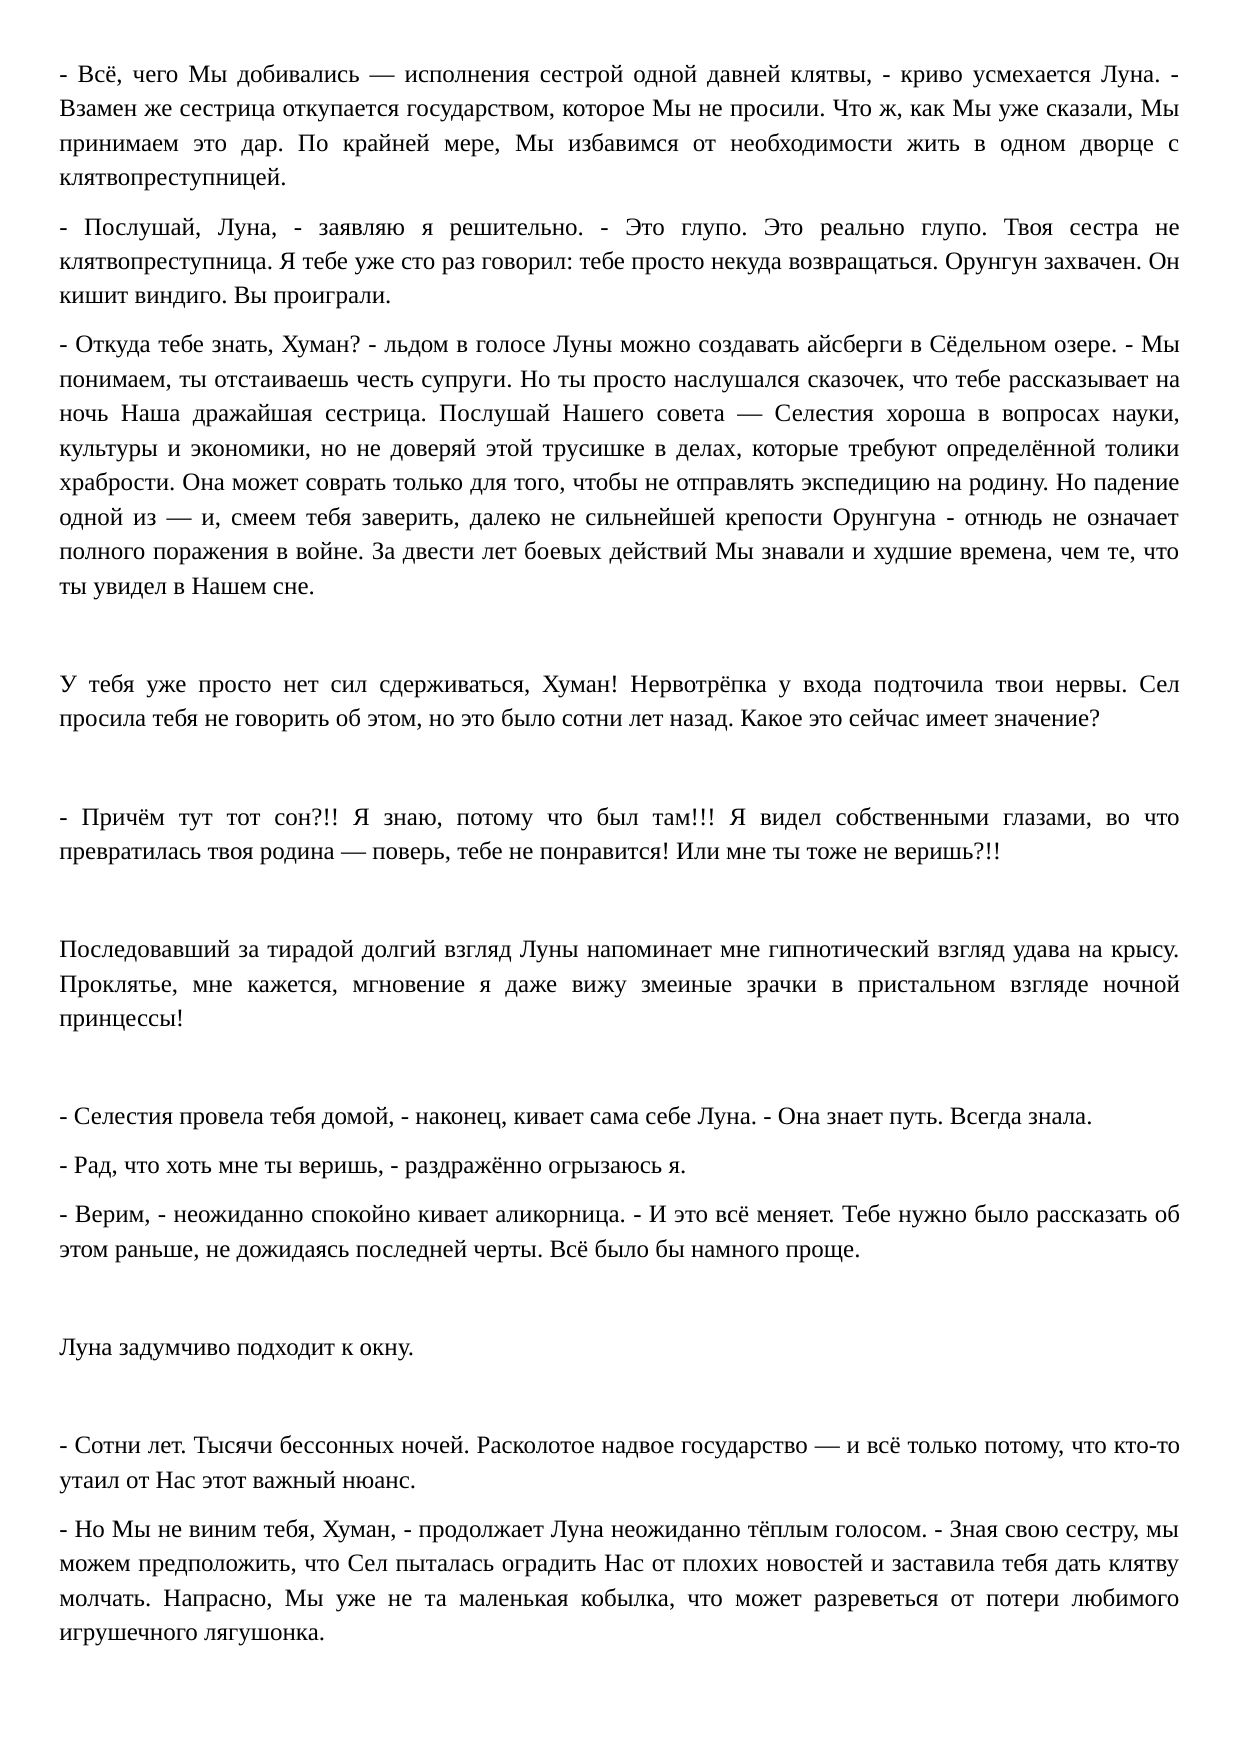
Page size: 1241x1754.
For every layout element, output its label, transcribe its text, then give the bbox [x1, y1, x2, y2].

text - Послушай, Луна, - заявляю я решительно. - Это глупо. Это реально глупо. Твоя сестра не клятвопреступница. Я тебе уже сто раз говорил: тебе просто некуда возвращаться. Орунгун захвачен. Он кишит виндиго. Вы проиграли. [59, 212, 1181, 309]
text Последовавший за тирадой долгий взгляд Луны напоминает мне гипнотический взгляд удава на крысу. Проклятье, мне кажется, мгновение я даже вижу змеиные зрачки в пристальном взгляде ночной принцессы! [59, 934, 1181, 1032]
text - Верим, - неожиданно спокойно кивает аликорница. - И это всё меняет. Тебе нужно было рассказать об этом раньше, не дожидаясь последней черты. Всё было бы намного проще. [59, 1199, 1181, 1263]
text - Всё, чего Мы добивались — исполнения сестрой одной давней клятвы, - криво усмехается Луна. - Взамен же сестрица откупается государством, которое Мы не просили. Что ж, как Мы уже сказали, Мы принимаем это дар. По крайней мере, Мы избавимся от необходимости жить в одном дворце с клятвопреступницей. [59, 59, 1181, 191]
text - Но Мы не виним тебя, Хуман, - продолжает Луна неожиданно тёплым голосом. - Зная свою сестру, мы можем предположить, что Сел пыталась оградить Нас от плохих новостей и заставила тебя дать клятву молчать. Напрасно, Мы уже не та маленькая кобылка, что может разреветься от потери любимого игрушечного лягушонка. [59, 1514, 1181, 1646]
text Луна задумчиво подходит к окну. [59, 1332, 1181, 1361]
text - Откуда тебе знать, Хуман? - льдом в голосе Луны можно создавать айсберги в Сёдельном озере. - Мы понимаем, ты отстаиваешь честь супруги. Но ты просто наслушался сказочек, что тебе рассказывает на ночь Наша дражайшая сестрица. Послушай Нашего совета — Селестия хороша в вопросах науки, культуры и экономики, но не доверяй этой трусишке в делах, которые требуют определённой толики храбрости. Она может соврать только для того, чтобы не отправлять экспедицию на родину. Но падение одной из — и, смеем тебя заверить, далеко не сильнейшей крепости Орунгуна - отнюдь не означает полного поражения в войне. За двести лет боевых действий Мы знавали и худшие времена, чем те, что ты увидел в Нашем сне. [59, 329, 1181, 600]
text - Причём тут тот сон?!! Я знаю, потому что был там!!! Я видел собственными глазами, во что превратилась твоя родина — поверь, тебе не понравится! Или мне ты тоже не веришь?!! [59, 802, 1181, 865]
text - Селестия провела тебя домой, - наконец, кивает сама себе Луна. - Она знает путь. Всегда знала. [59, 1101, 1181, 1130]
text - Сотни лет. Тысячи бессонных ночей. Расколотое надвое государство — и всё только потому, что кто-то утаил от Нас этот важный нюанс. [59, 1430, 1181, 1493]
text У тебя уже просто нет сил сдерживаться, Хуман! Нервотрёпка у входа подточила твои нервы. Сел просила тебя не говорить об этом, но это было сотни лет назад. Какое это сейчас имеет значение? [59, 669, 1181, 732]
text - Рад, что хоть мне ты веришь, - раздражённо огрызаюсь я. [59, 1150, 1181, 1179]
